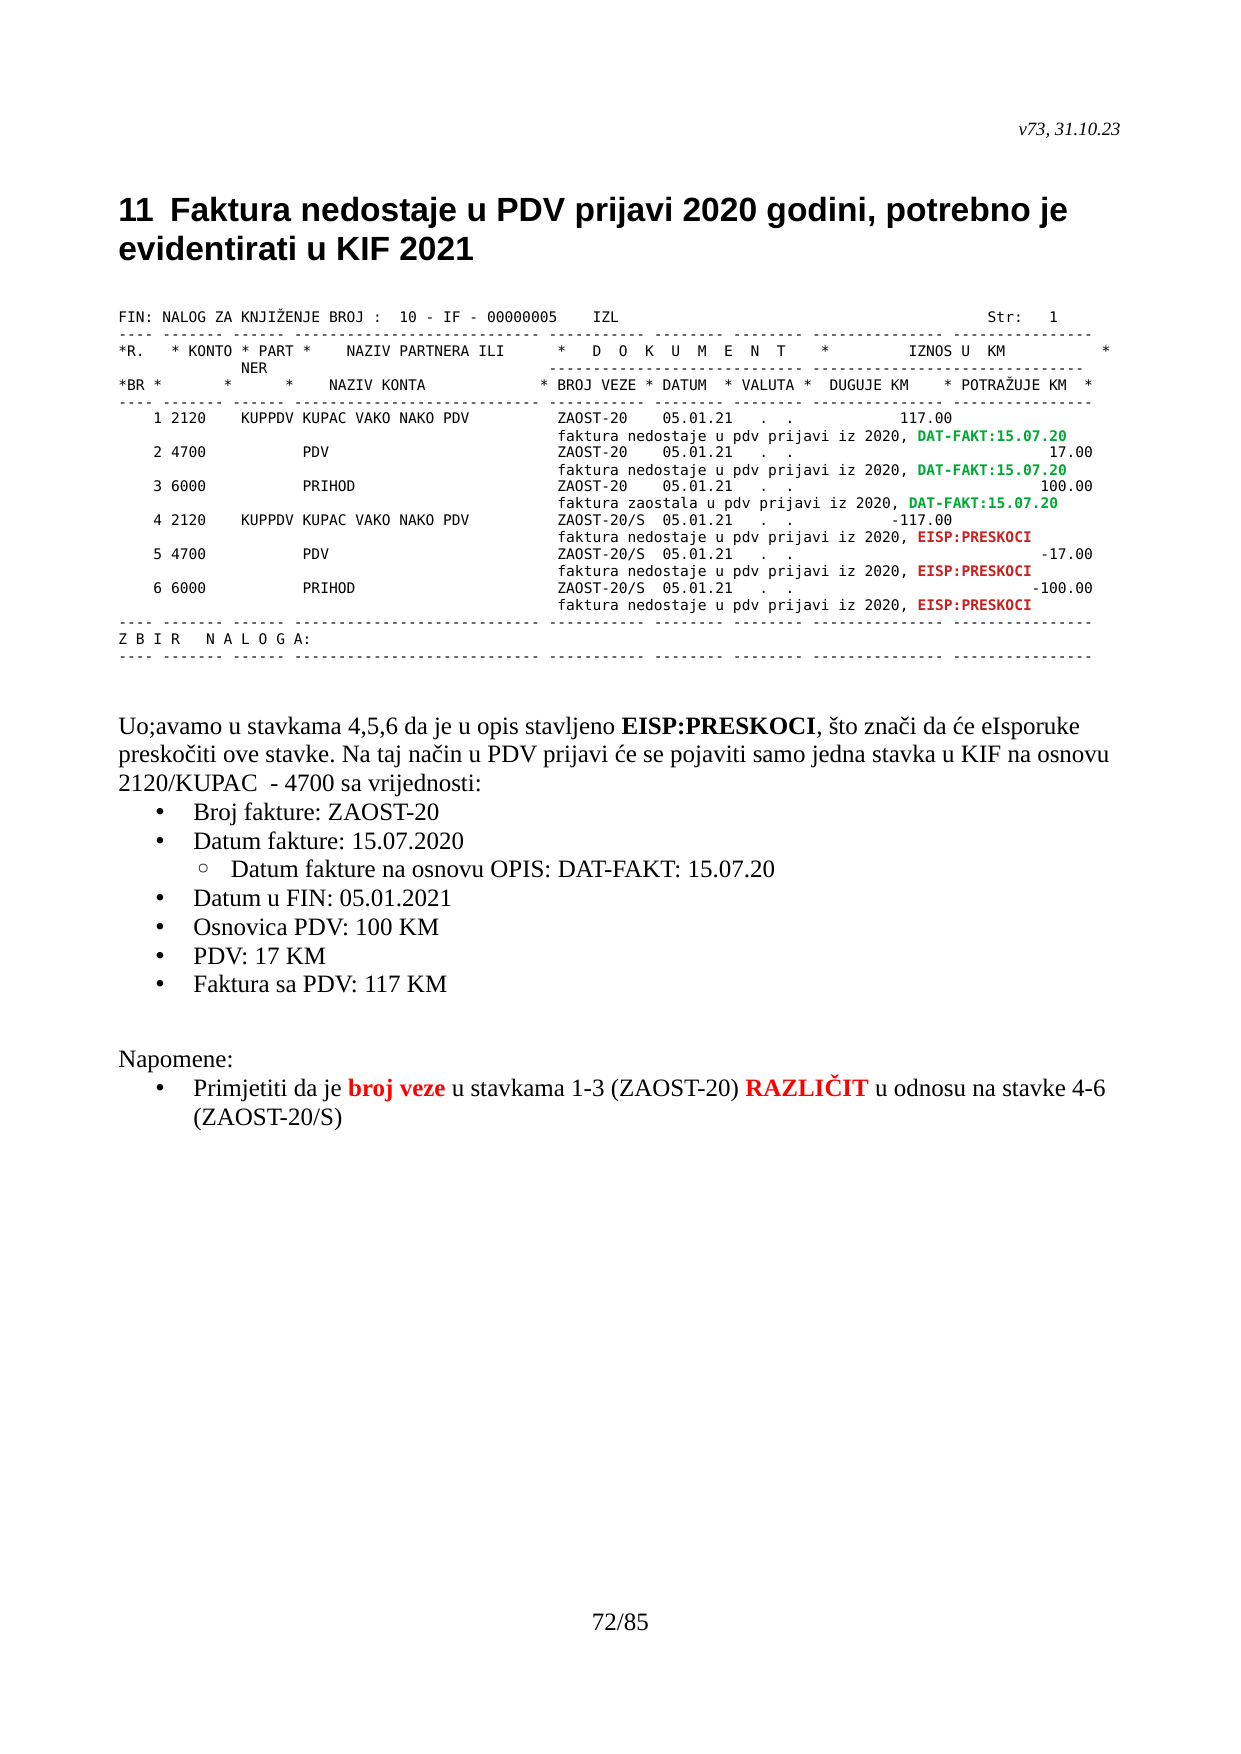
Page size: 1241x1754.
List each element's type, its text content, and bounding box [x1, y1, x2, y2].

list Broj fakture: ZAOST-20 [156, 797, 1122, 826]
text ---- ------- ------ ---------------------------- ----------- -------- -------- --------------- ---------------- [118, 614, 1122, 631]
text faktura nedostaje u pdv prijavi iz 2020, DAT-FAKT:15.07.20 [118, 461, 1122, 478]
list Datum u FIN: 05.01.2021 [156, 883, 1122, 912]
text 1 2120 KUPPDV KUPAC VAKO NAKO PDV ZAOST-20 05.01.21 . . 117.00 [118, 410, 1122, 427]
text Uo;avamo u stavkama 4,5,6 da je u opis stavljeno EISP:PRESKOCI, što znači da će eIsporuke preskočiti ove stavke. Na taj način u PDV prijavi će se pojaviti samo jedna stavka u KIF na osnovu 2120/KUPAC - 4700 sa vrijednosti: [118, 711, 1122, 797]
text 4 2120 KUPPDV KUPAC VAKO NAKO PDV ZAOST-20/S 05.01.21 . . -117.00 [118, 512, 1122, 529]
text Z B I R N A L O G A: [118, 631, 1122, 648]
text ---- ------- ------ ---------------------------- ----------- -------- -------- --------------- ---------------- [118, 648, 1122, 665]
text faktura nedostaje u pdv prijavi iz 2020, EISP:PRESKOCI [118, 529, 1122, 546]
text FIN: NALOG ZA KNJIŽENJE BROJ : 10 - IF - 00000005 IZL Str: 1 [118, 308, 1122, 326]
subtitle Faktura nedostaje u PDV prijavi 2020 godini, potrebno je evidentirati u KIF 2021 [118, 190, 1122, 267]
text *R. * KONTO * PART * NAZIV PARTNERA ILI * D O K U M E N T * IZNOS U KM * [118, 342, 1122, 359]
text 3 6000 PRIHOD ZAOST-20 05.01.21 . . 100.00 [118, 478, 1122, 495]
text 2 4700 PDV ZAOST-20 05.01.21 . . 17.00 [118, 444, 1122, 461]
text faktura nedostaje u pdv prijavi iz 2020, EISP:PRESKOCI [118, 563, 1122, 580]
text faktura zaostala u pdv prijavi iz 2020, DAT-FAKT:15.07.20 [118, 495, 1122, 512]
list Primjetiti da je broj veze u stavkama 1-3 (ZAOST-20) RAZLIČIT u odnosu na stavke 4-6 (ZAOST-20/S) [156, 1073, 1122, 1130]
text faktura nedostaje u pdv prijavi iz 2020, EISP:PRESKOCI [118, 597, 1122, 614]
text *BR * * * NAZIV KONTA * BROJ VEZE * DATUM * VALUTA * DUGUJE KM * POTRAŽUJE KM * [118, 376, 1122, 393]
list Datum fakture: 15.07.2020 [156, 826, 1122, 854]
text NER ----------------------------- ------------------------------- [118, 359, 1122, 376]
list Datum fakture na osnovu OPIS: DAT-FAKT: 15.07.20 [193, 854, 1122, 883]
list Faktura sa PDV: 117 KM [156, 969, 1122, 998]
text ---- ------- ------ ---------------------------- ----------- -------- -------- --------------- ---------------- [118, 393, 1122, 410]
text 5 4700 PDV ZAOST-20/S 05.01.21 . . -17.00 [118, 546, 1122, 563]
list PDV: 17 KM [156, 941, 1122, 969]
text ---- ------- ------ ---------------------------- ----------- -------- -------- --------------- ---------------- [118, 326, 1122, 342]
list Osnovica PDV: 100 KM [156, 912, 1122, 941]
text 6 6000 PRIHOD ZAOST-20/S 05.01.21 . . -100.00 [118, 580, 1122, 597]
text faktura nedostaje u pdv prijavi iz 2020, DAT-FAKT:15.07.20 [118, 427, 1122, 444]
text Napomene: [118, 1044, 1122, 1073]
